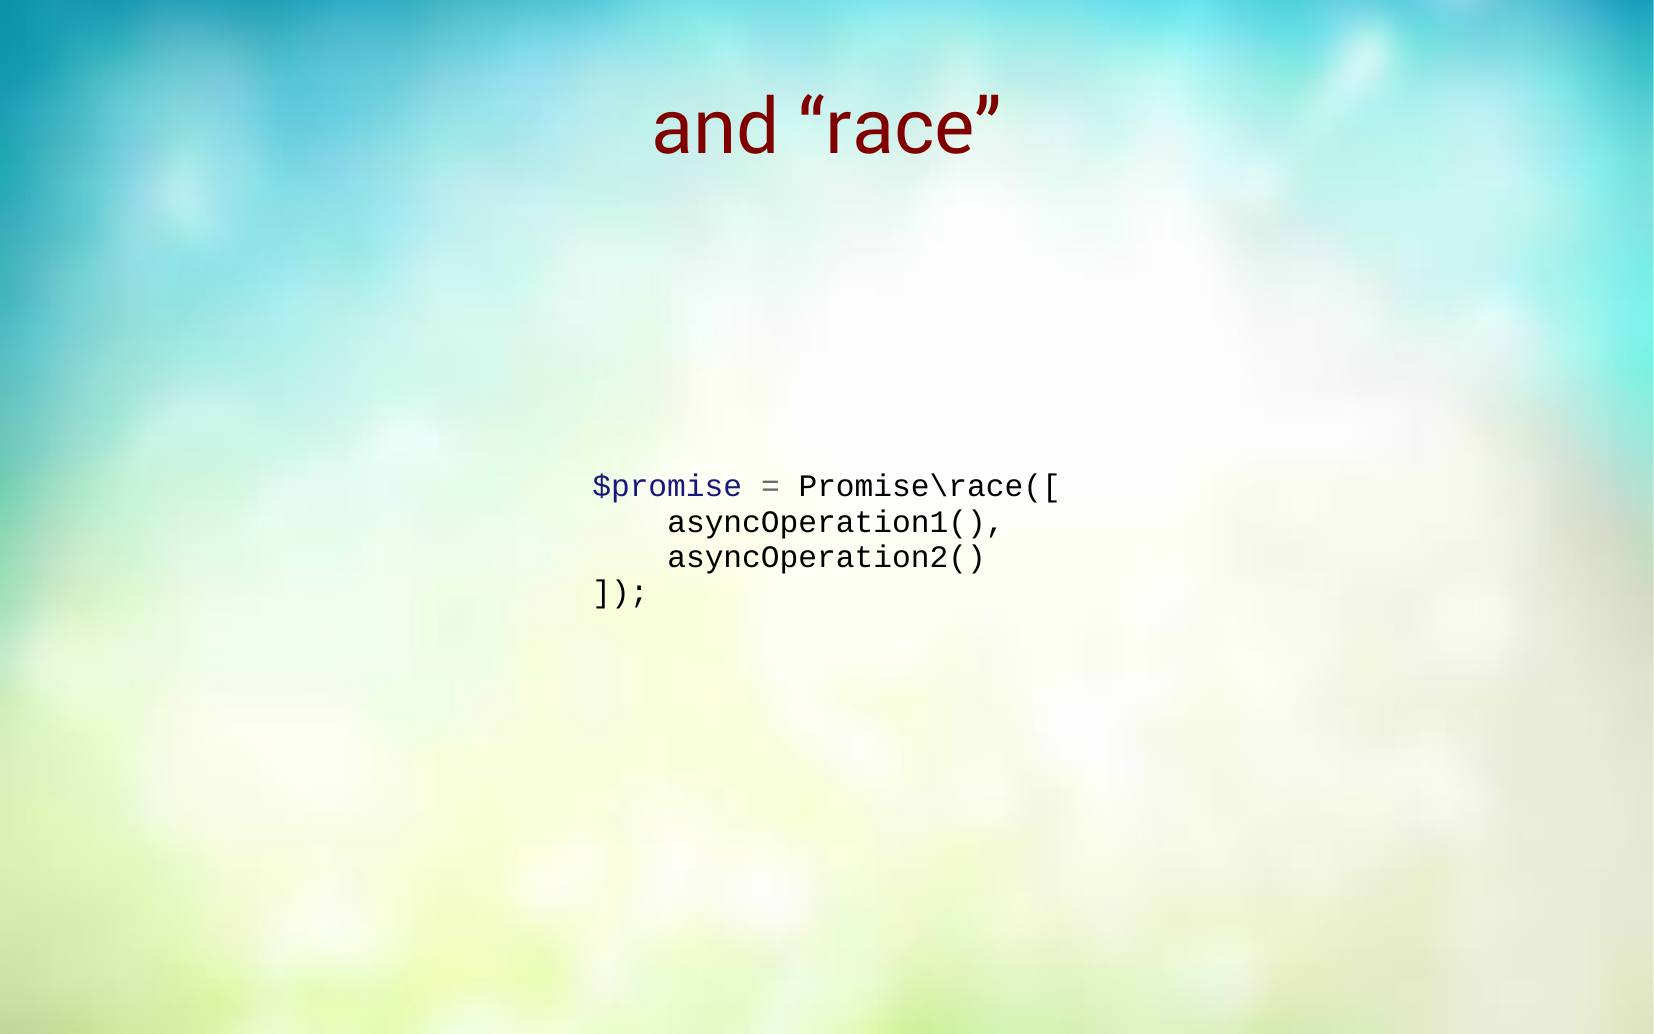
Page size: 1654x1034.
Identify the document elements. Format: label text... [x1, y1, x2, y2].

text_box $promise = Promise\race([ asyncOperation1(), asyncOperation2() ]); [577, 463, 1077, 659]
picture [0, 0, 1654, 1034]
title and “race” [82, 41, 1571, 214]
